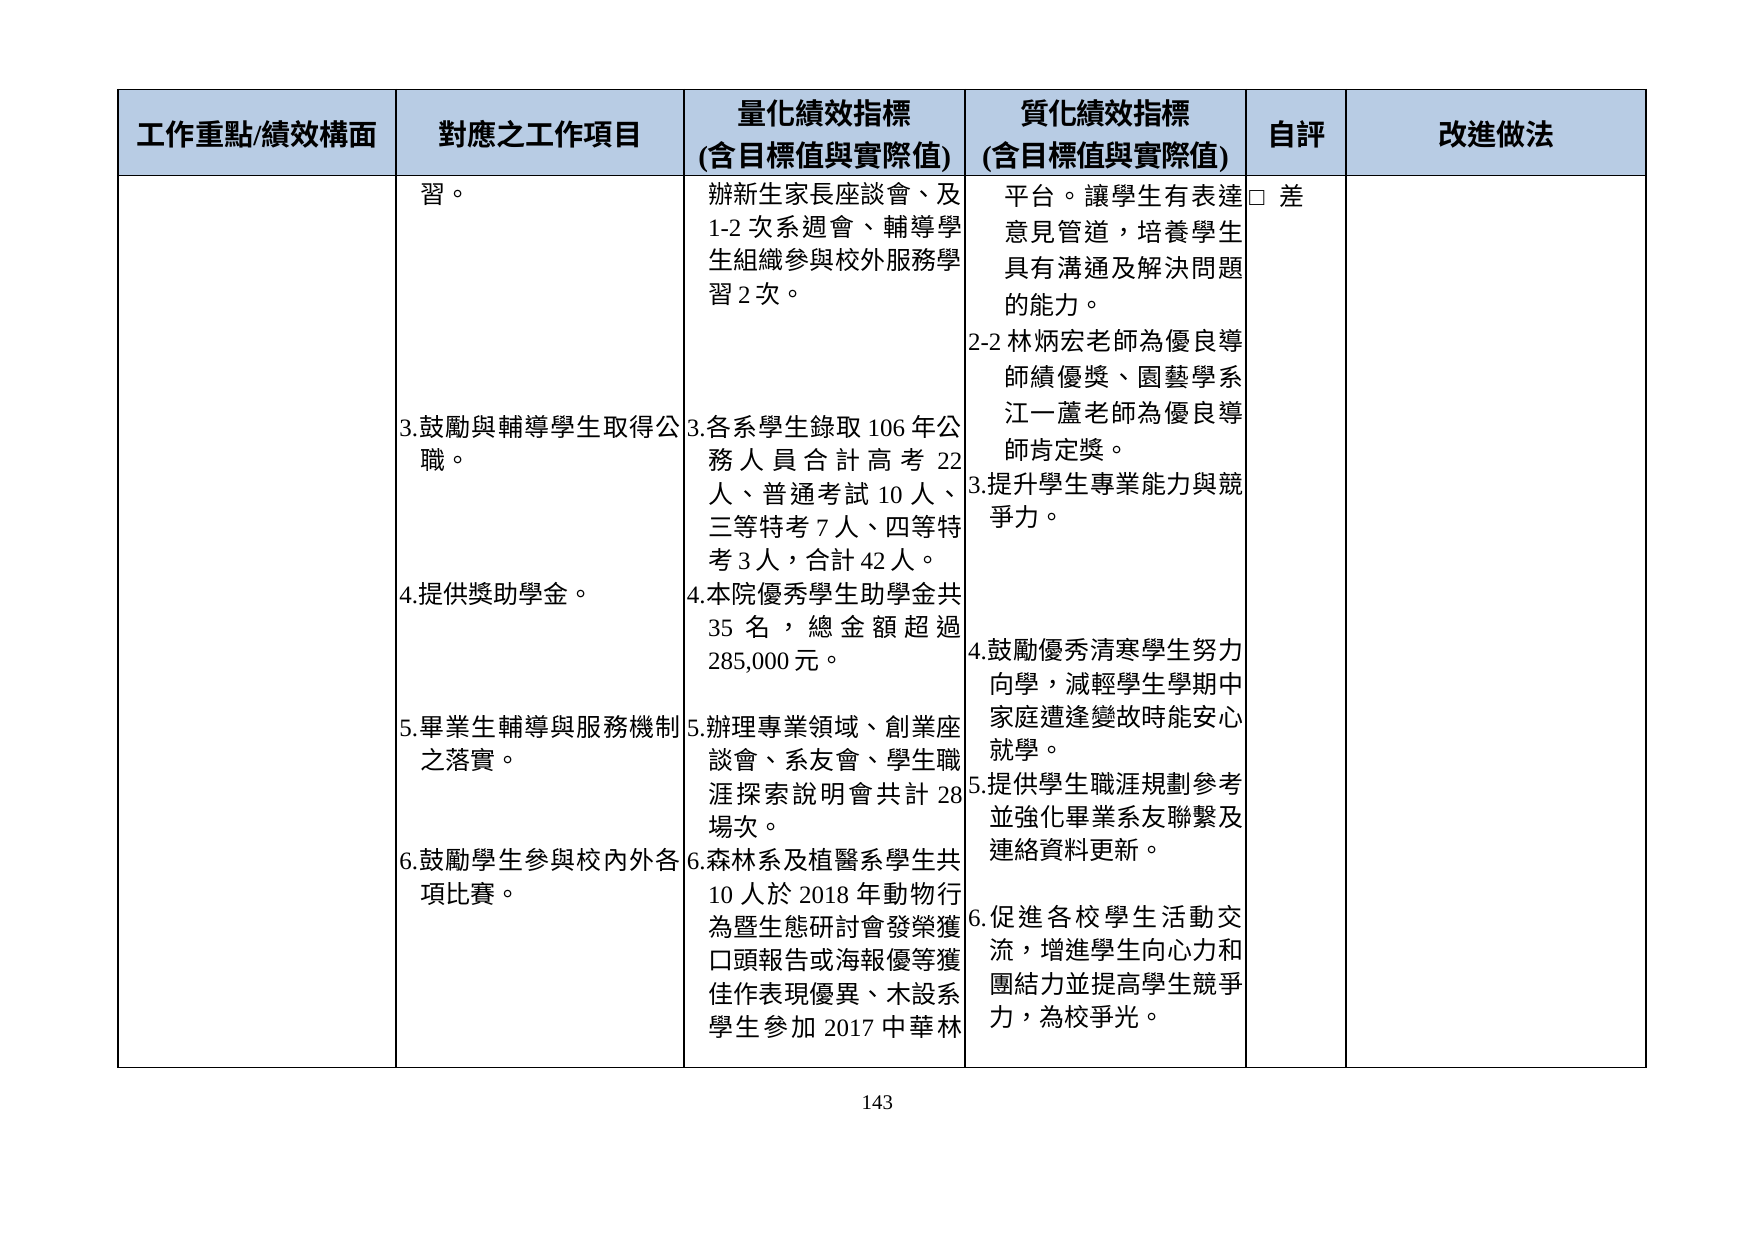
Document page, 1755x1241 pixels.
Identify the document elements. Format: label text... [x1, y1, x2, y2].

table_cell 習。 3.鼓勵與輔導學生取得公職。 4.提供獎助學金。 5.畢業生輔導與服務機制之落實。 6.鼓勵學生參與校內外各項比賽。 [397, 176, 683, 1066]
table_header 對應之工作項目 [397, 90, 683, 175]
table_header 改進做法 [1347, 90, 1645, 175]
table_header 質化績效指標 (含目標值與實際值) [966, 90, 1245, 175]
table_cell 辦新生家長座談會、及1-2次系週會、輔導學生組織參與校外服務學習2次。 3.各系學生錄取106年公務人員合計高考22人、普通考試10人、三等特考7人、四等特考3人，合計42人。 4.本院優秀學生助學金共35名，總金額超過285,000元。 5.辦理專業領域、創業座談會、系友會、學生職涯探索說明會共計28場次。 6.森林系及植醫系學生共10人於2018年動物行為暨生態研討會發榮獲口頭報告或海報優等獲佳作表現優異、木設系學生參加2017中華林 [685, 176, 964, 1066]
table_header 量化績效指標 (含目標值與實際值) [685, 90, 964, 175]
table_cell 平台。讓學生有表達意見管道，培養學生具有溝通及解決問題的能力。 2-2林炳宏老師為優良導師績優獎、園藝學系江一蘆老師為優良導師肯定獎。 3.提升學生專業能力與競爭力。 4.鼓勵優秀清寒學生努力向學，減輕學生學期中家庭遭逢變故時能安心就學。 5.提供學生職涯規劃參考並強化畢業系友聯繫及連絡資料更新。 6.促進各校學生活動交流，增進學生向心力和團結力並提高學生競爭力，為校爭光。 [966, 176, 1245, 1066]
table_cell [1347, 176, 1645, 1066]
table_header 工作重點/績效構面 [119, 90, 395, 175]
table_header 自評 [1247, 90, 1345, 175]
table_cell □ 差 [1247, 176, 1345, 1066]
table_cell [119, 176, 395, 1066]
